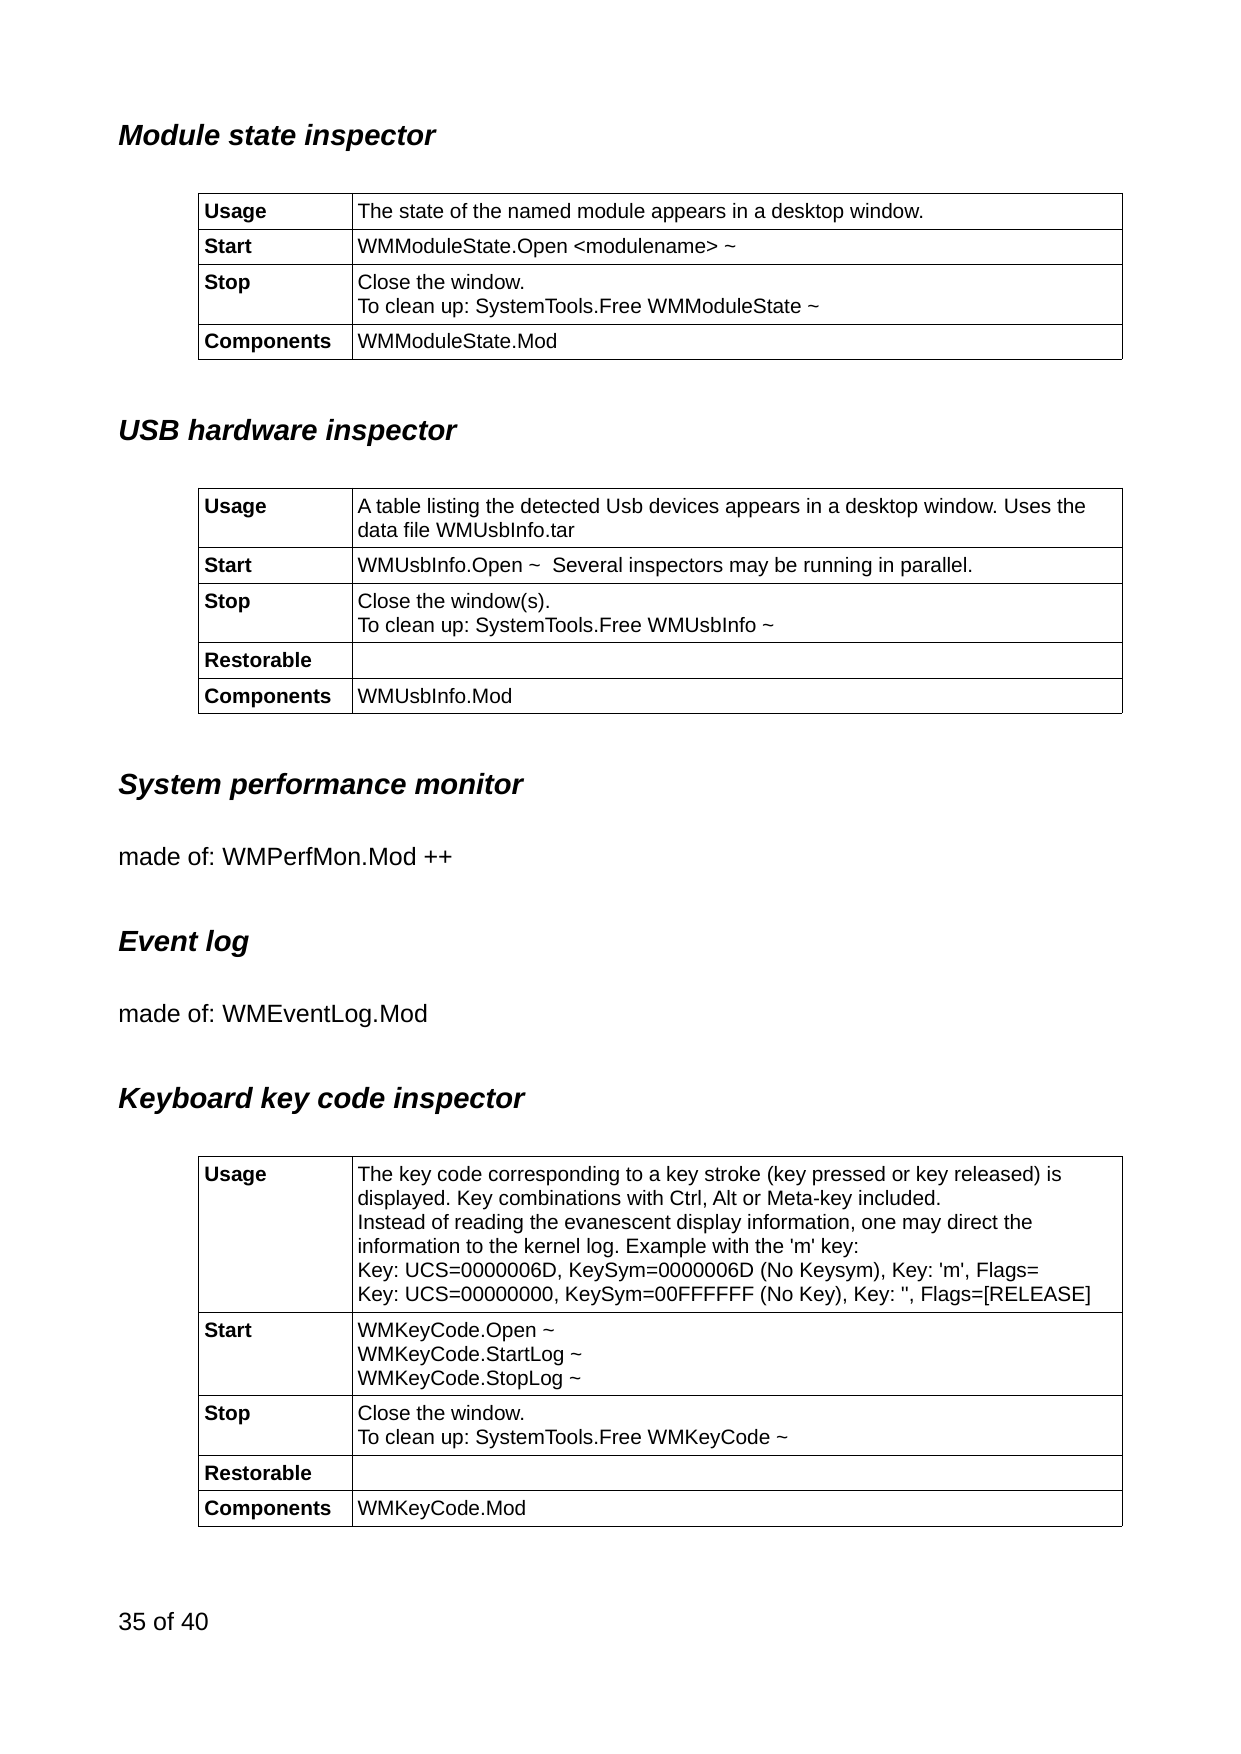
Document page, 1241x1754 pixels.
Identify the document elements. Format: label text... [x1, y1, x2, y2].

table_cell Stop [199, 265, 352, 323]
table_cell Start [199, 230, 352, 264]
table_cell [353, 643, 1122, 678]
table_cell WMKeyCode.Mod [353, 1491, 1122, 1526]
table_header Usage [199, 1157, 352, 1312]
subtitle Keyboard key code inspector [118, 1082, 1122, 1115]
subtitle Event log [118, 924, 1122, 958]
table_cell Restorable [199, 643, 352, 678]
table_cell Components [199, 1491, 352, 1526]
table_header Usage [199, 489, 352, 547]
table_header A table listing the detected Usb devices appears in a desktop window. Uses the data file WMUsbInfo.tar [353, 489, 1122, 547]
table_cell WMModuleState.Open <modulename> ~ [353, 230, 1122, 264]
subtitle Module state inspector [118, 118, 1122, 152]
table_cell Close the window(s). To clean up: SystemTools.Free WMUsbInfo ~ [353, 584, 1122, 642]
table_header Usage [199, 194, 352, 228]
text made of: WMEventLog.Mod [118, 999, 1122, 1028]
table_cell WMUsbInfo.Mod [353, 679, 1122, 713]
table_cell Start [199, 548, 352, 583]
table_cell Stop [199, 1396, 352, 1454]
table_cell Stop [199, 584, 352, 642]
table_cell WMModuleState.Mod [353, 325, 1122, 359]
table_cell WMUsbInfo.Open ~ Several inspectors may be running in parallel. [353, 548, 1122, 583]
table_cell Close the window. To clean up: SystemTools.Free WMKeyCode ~ [353, 1396, 1122, 1454]
table_cell Components [199, 679, 352, 713]
table_cell Start [199, 1313, 352, 1395]
table_cell WMKeyCode.Open ~ WMKeyCode.StartLog ~ WMKeyCode.StopLog ~ [353, 1313, 1122, 1395]
table_cell Components [199, 325, 352, 359]
table_header The key code corresponding to a key stroke (key pressed or key released) is displayed. Key combinations with Ctrl, Alt or Meta-key included. Instead of reading the evanescent display information, one may direct the information to the kernel log. Example with the 'm' key: Key: UCS=0000006D, KeySym=0000006D (No Keysym), Key: 'm', Flags= Key: UCS=00000000, KeySym=00FFFFFF (No Key), Key: '', Flags=[RELEASE] [353, 1157, 1122, 1312]
subtitle USB hardware inspector [118, 413, 1122, 446]
text made of: WMPerfMon.Mod ++ [118, 842, 1122, 871]
table_cell Restorable [199, 1456, 352, 1490]
table_header The state of the named module appears in a desktop window. [353, 194, 1122, 228]
table_cell [353, 1456, 1122, 1490]
subtitle System performance monitor [118, 767, 1122, 801]
table_cell Close the window. To clean up: SystemTools.Free WMModuleState ~ [353, 265, 1122, 323]
